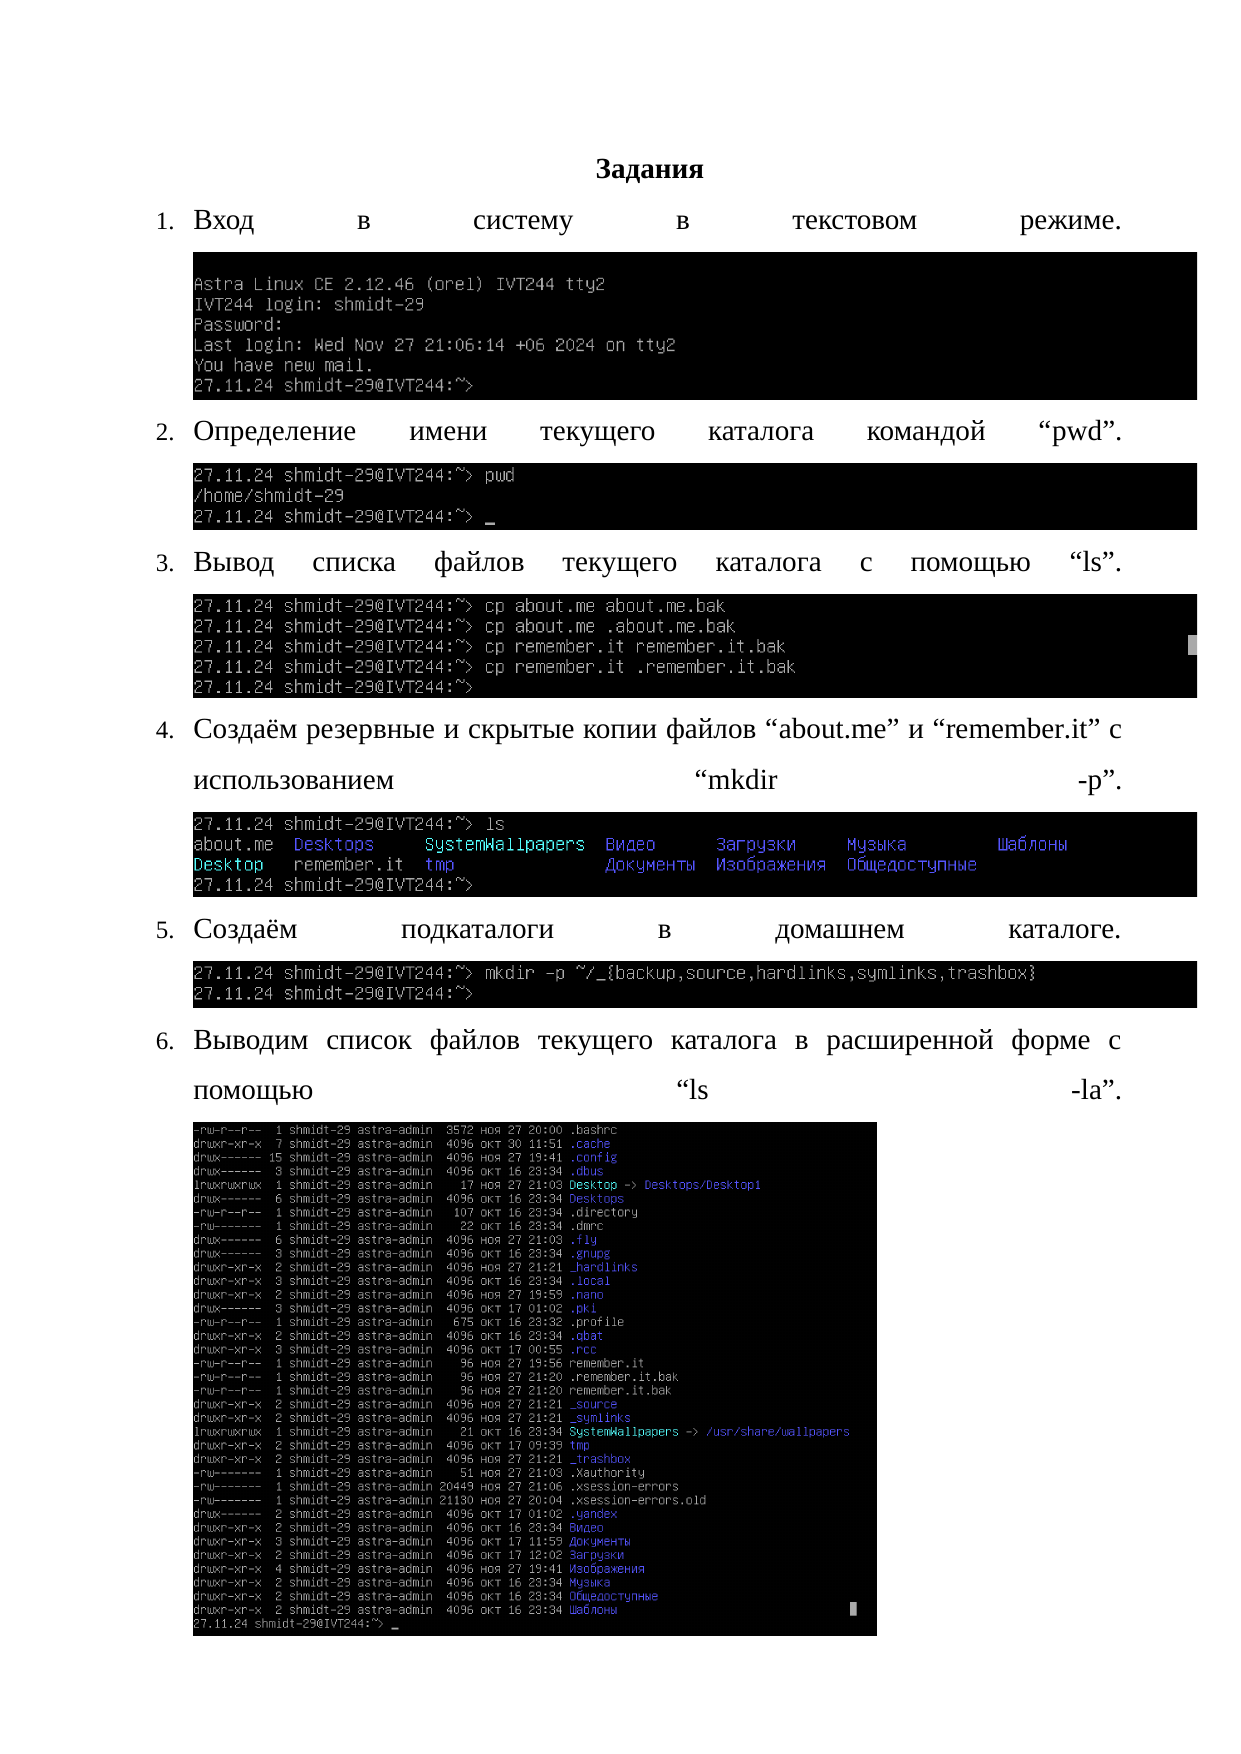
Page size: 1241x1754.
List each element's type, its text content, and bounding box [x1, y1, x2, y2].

list Определение имени текущего каталога командой “pwd”. [156, 413, 1122, 529]
list Выводим список файлов текущего каталога в расширенной форме с помощью “ls -la”. [156, 1022, 1122, 1636]
list Создаём подкаталоги в домашнем каталоге. [156, 911, 1122, 1007]
text Задания [118, 152, 1122, 185]
list Создаём резервные и скрытые копии файлов “about.me” и “remember.it” с использованием “mkdir -p”. [156, 712, 1122, 897]
list Вход в систему в текстовом режиме. [156, 202, 1122, 399]
list Вывод списка файлов текущего каталога с помощью “ls”. [156, 544, 1122, 697]
